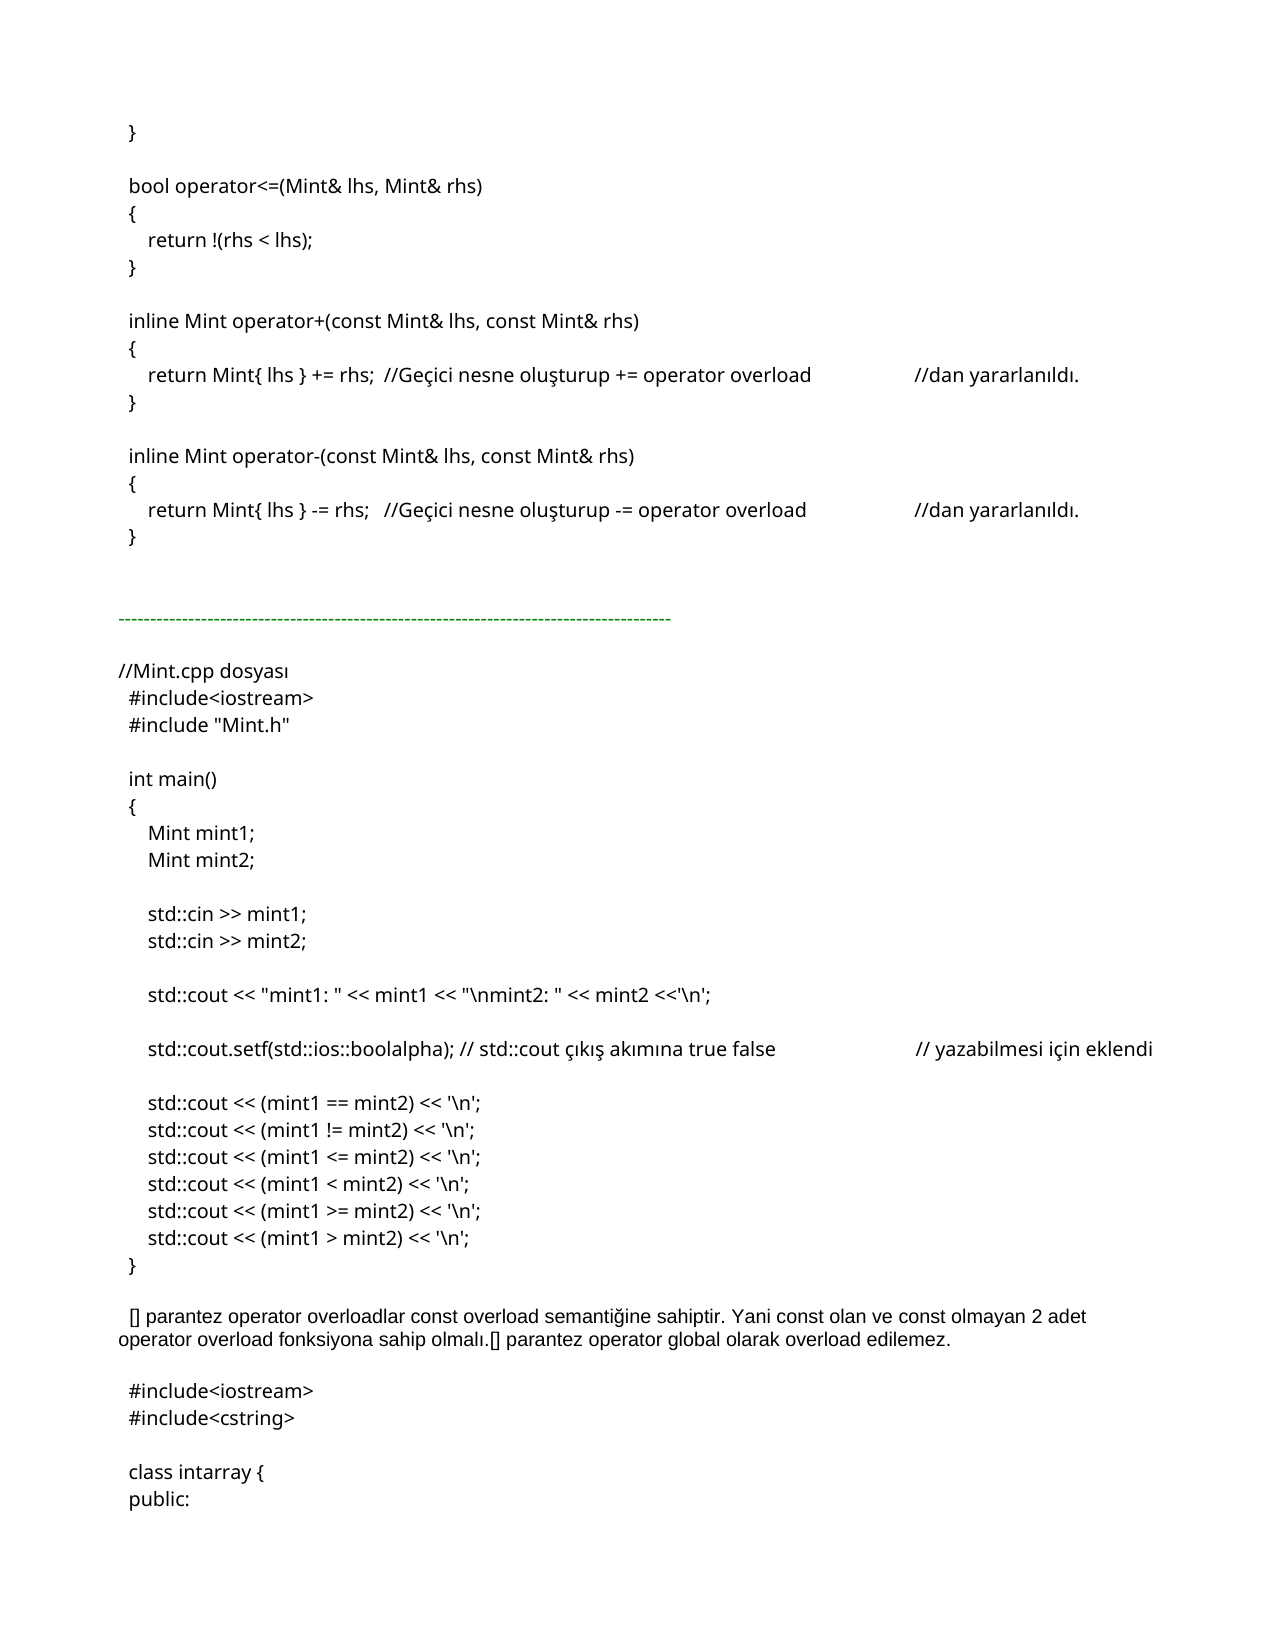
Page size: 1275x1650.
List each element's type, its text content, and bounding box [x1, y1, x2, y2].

text } [118, 253, 1157, 280]
text std::cin >> mint1; [118, 901, 1157, 927]
text } [118, 118, 1157, 145]
text #include<iostream> [118, 685, 1157, 712]
text } [118, 523, 1157, 550]
text return Mint{ lhs } += rhs; //Geçici nesne oluşturup += operator overload //dan yararlanıldı. [118, 361, 1157, 388]
text { [118, 334, 1157, 361]
text #include<iostream> [118, 1378, 1157, 1404]
text std::cout.setf(std::ios::boolalpha); // std::cout çıkış akımına true false // yazabilmesi için eklendi [118, 1035, 1157, 1062]
text //Mint.cpp dosyası [118, 658, 1157, 685]
text Mint mint2; [118, 847, 1157, 873]
text class intarray { [118, 1458, 1157, 1486]
text { [118, 469, 1157, 496]
text --------------------------------------------------------------------------------------- [118, 604, 1157, 631]
text } [118, 388, 1157, 415]
text bool operator<=(Mint& lhs, Mint& rhs) [118, 172, 1157, 199]
text std::cout << "mint1: " << mint1 << "\nmint2: " << mint2 <<'\n'; [118, 981, 1157, 1008]
text inline Mint operator-(const Mint& lhs, const Mint& rhs) [118, 442, 1157, 469]
text #include "Mint.h" [118, 712, 1157, 739]
text public: [118, 1486, 1157, 1512]
text return !(rhs < lhs); [118, 226, 1157, 253]
text } [118, 1251, 1157, 1278]
text { [118, 793, 1157, 819]
text inline Mint operator+(const Mint& lhs, const Mint& rhs) [118, 307, 1157, 334]
text std::cin >> mint2; [118, 927, 1157, 954]
text std::cout << (mint1 <= mint2) << '\n'; [118, 1143, 1157, 1170]
text return Mint{ lhs } -= rhs; //Geçici nesne oluşturup -= operator overload //dan yararlanıldı. [118, 496, 1157, 523]
text { [118, 199, 1157, 226]
text #include<cstring> [118, 1404, 1157, 1432]
text std::cout << (mint1 >= mint2) << '\n'; [118, 1197, 1157, 1224]
text Mint mint1; [118, 819, 1157, 847]
text int main() [118, 766, 1157, 793]
text std::cout << (mint1 > mint2) << '\n'; [118, 1224, 1157, 1251]
text std::cout << (mint1 < mint2) << '\n'; [118, 1170, 1157, 1197]
text [] parantez operator overloadlar const overload semantiğine sahiptir. Yani const olan ve const olmayan 2 adet operator overload fonksiyona sahip olmalı.[] parantez operator global olarak overload edilemez. [118, 1305, 1157, 1351]
text std::cout << (mint1 == mint2) << '\n'; [118, 1089, 1157, 1116]
text std::cout << (mint1 != mint2) << '\n'; [118, 1116, 1157, 1143]
